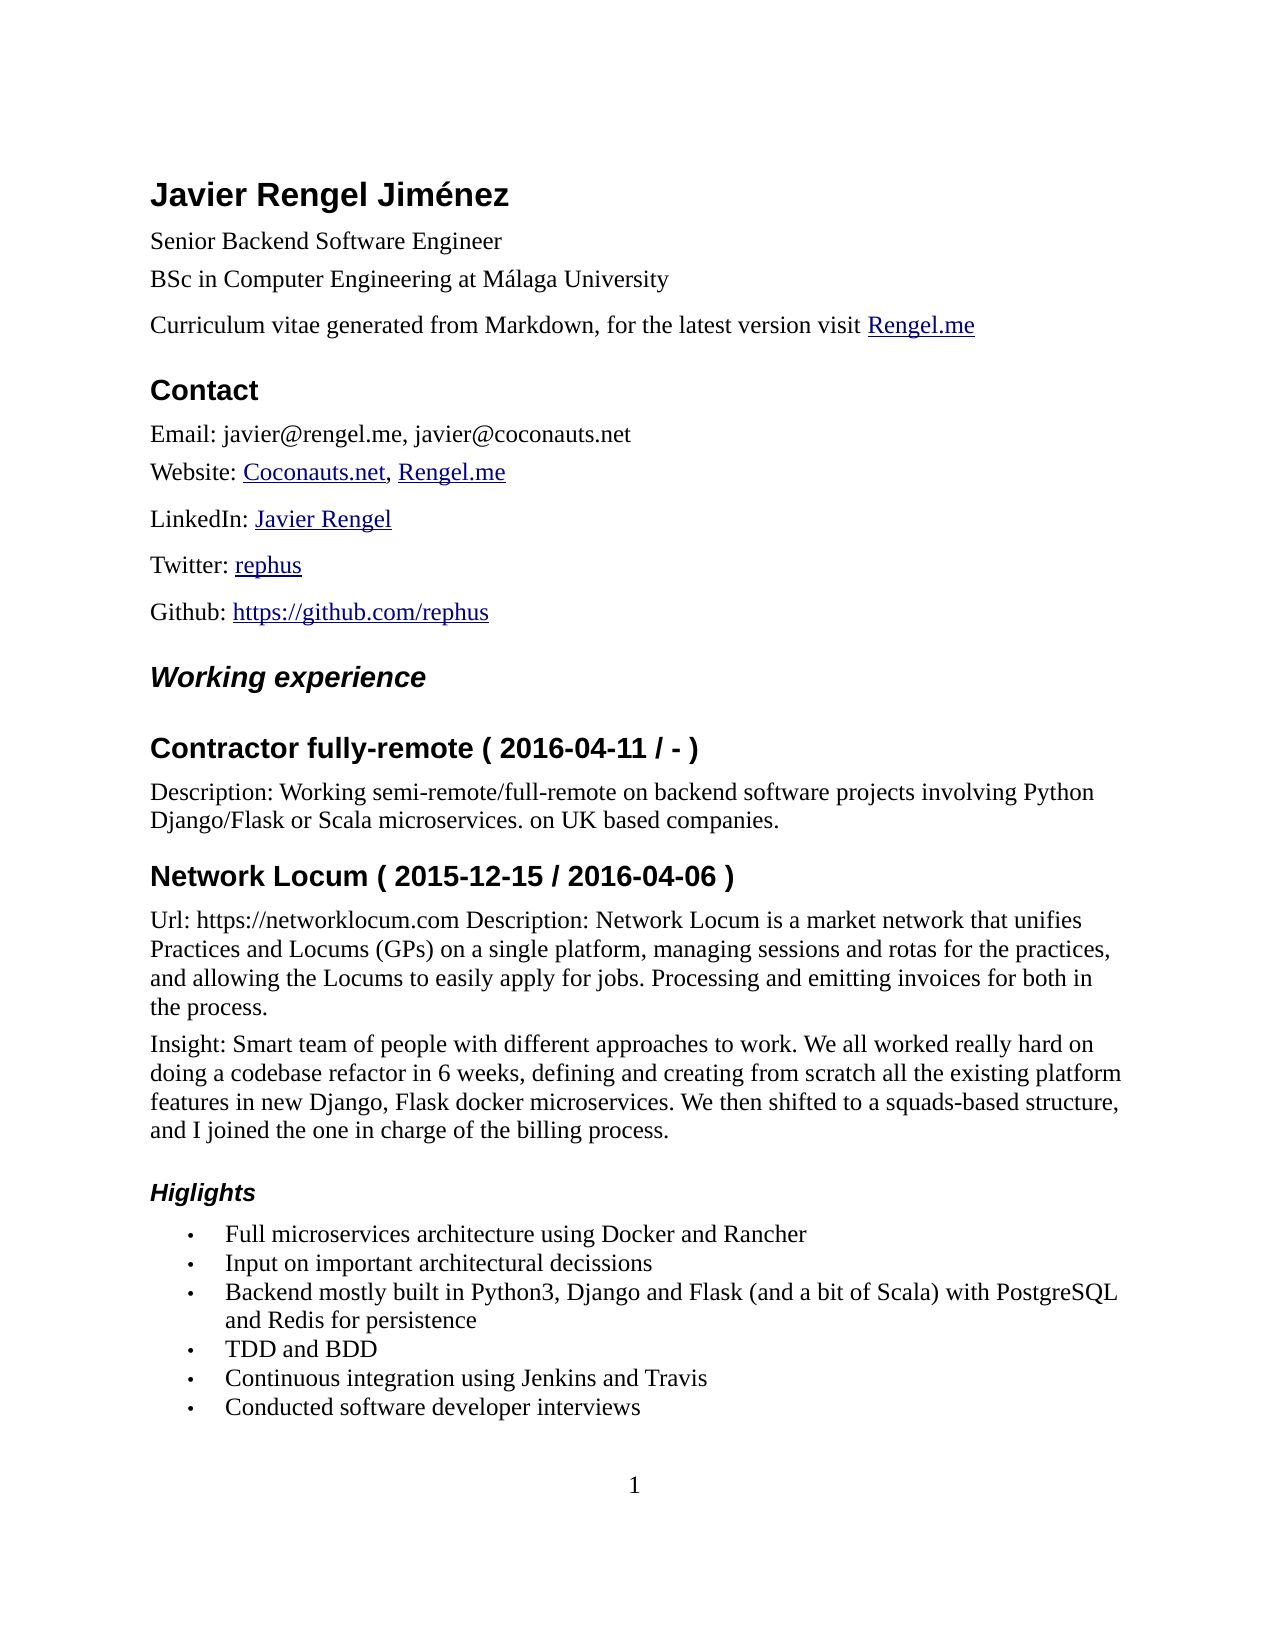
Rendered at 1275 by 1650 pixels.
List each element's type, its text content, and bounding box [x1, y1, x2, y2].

text Twitter: rephus [150, 550, 1125, 579]
list TDD and BDD [187, 1334, 1125, 1363]
text Email: javier@rengel.me, javier@coconauts.net [150, 419, 1125, 448]
list Conducted software developer interviews [187, 1392, 1125, 1421]
list Backend mostly built in Python3, Django and Flask (and a bit of Scala) with PostgreSQL and Redis for persistence [187, 1277, 1125, 1334]
text Description: Working semi-remote/full-remote on backend software projects involving Python Django/Flask or Scala microservices. on UK based companies. [150, 777, 1125, 834]
text Curriculum vitae generated from Markdown, for the latest version visit Rengel.me [150, 311, 1125, 339]
text Website: Coconauts.net, Rengel.me [150, 457, 1125, 486]
subtitle Contact [150, 373, 1125, 407]
text Insight: Smart team of people with different approaches to work. We all worked really hard on doing a codebase refactor in 6 weeks, defining and creating from scratch all the existing platform features in new Django, Flask docker microservices. We then shifted to a squads-based structure, and I joined the one in charge of the billing process. [150, 1029, 1125, 1144]
list Input on important architectural decissions [187, 1248, 1125, 1277]
text Url: https://networklocum.com Description: Network Locum is a market network that unifies Practices and Locums (GPs) on a single platform, managing sessions and rotas for the practices, and allowing the Locums to easily apply for jobs. Processing and emitting invoices for both in the process. [150, 905, 1125, 1020]
list Full microservices architecture using Docker and Rancher [187, 1219, 1125, 1248]
subtitle Network Locum ( 2015-12-15 / 2016-04-06 ) [150, 859, 1125, 893]
text LinkedIn: Javier Rengel [150, 504, 1125, 532]
text Senior Backend Software Engineer [150, 226, 1125, 255]
subtitle Higlights [150, 1178, 1125, 1207]
list Continuous integration using Jenkins and Travis [187, 1363, 1125, 1392]
subtitle Working experience [150, 660, 1125, 693]
text Github: https://github.com/rephus [150, 597, 1125, 626]
subtitle Javier Rengel Jiménez [150, 175, 1125, 214]
subtitle Contractor fully-remote ( 2016-04-11 / - ) [150, 731, 1125, 764]
text BSc in Computer Engineering at Málaga University [150, 264, 1125, 293]
